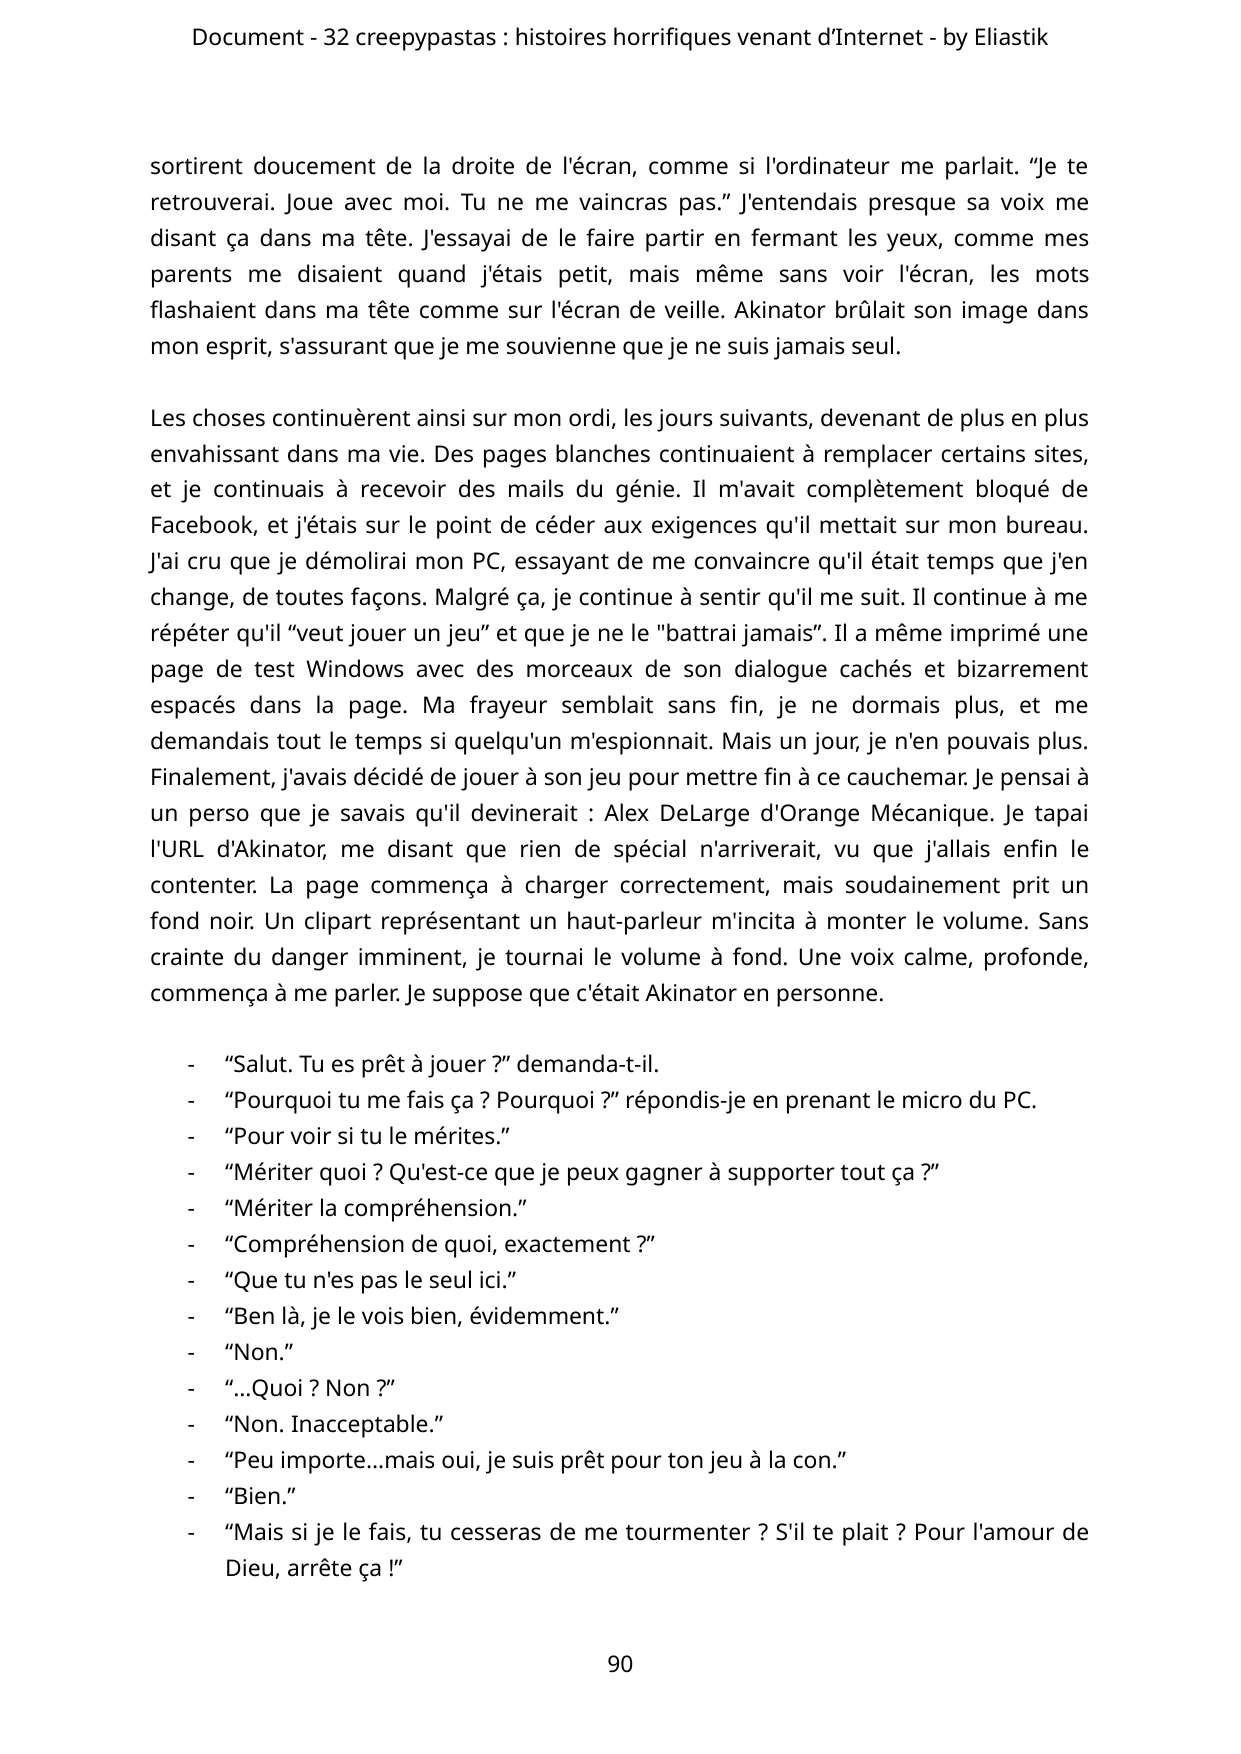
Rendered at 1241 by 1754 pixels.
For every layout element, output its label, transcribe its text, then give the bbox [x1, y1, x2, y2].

list “…Quoi ? Non ?” [187, 1372, 1090, 1403]
list “Peu importe…mais oui, je suis prêt pour ton jeu à la con.” [187, 1444, 1090, 1475]
list “Non. Inacceptable.” [187, 1408, 1090, 1439]
list “Non.” [187, 1336, 1090, 1367]
list “Que tu n'es pas le seul ici.” [187, 1264, 1090, 1295]
text sortirent doucement de la droite de l'écran, comme si l'ordinateur me parlait. “Je te retrouverai. Joue avec moi. Tu ne me vaincras pas.” J'entendais presque sa voix me disant ça dans ma tête. J'essayai de le faire partir en fermant les yeux, comme mes parents me disaient quand j'étais petit, mais même sans voir l'écran, les mots flashaient dans ma tête comme sur l'écran de veille. Akinator brûlait son image dans mon esprit, s'assurant que je me souvienne que je ne suis jamais seul. [150, 150, 1090, 361]
list “Mais si je le fais, tu cesseras de me tourmenter ? S'il te plait ? Pour l'amour de Dieu, arrête ça !” [187, 1516, 1090, 1583]
list “Pour voir si tu le mérites.” [187, 1120, 1090, 1152]
list “Compréhension de quoi, exactement ?” [187, 1228, 1090, 1259]
list “Mériter quoi ? Qu'est-ce que je peux gagner à supporter tout ça ?” [187, 1156, 1090, 1187]
list “Bien.” [187, 1480, 1090, 1511]
list “Ben là, je le vois bien, évidemment.” [187, 1300, 1090, 1331]
list “Salut. Tu es prêt à jouer ?” demanda-t-il. [187, 1048, 1090, 1080]
list “Mériter la compréhension.” [187, 1192, 1090, 1223]
list “Pourquoi tu me fais ça ? Pourquoi ?” répondis-je en prenant le micro du PC. [187, 1084, 1090, 1116]
text Les choses continuèrent ainsi sur mon ordi, les jours suivants, devenant de plus en plus envahissant dans ma vie. Des pages blanches continuaient à remplacer certains sites, et je continuais à recevoir des mails du génie. Il m'avait complètement bloqué de Facebook, et j'étais sur le point de céder aux exigences qu'il mettait sur mon bureau. J'ai cru que je démolirai mon PC, essayant de me convaincre qu'il était temps que j'en change, de toutes façons. Malgré ça, je continue à sentir qu'il me suit. Il continue à me répéter qu'il “veut jouer un jeu” et que je ne le "battrai jamais”. Il a même imprimé une page de test Windows avec des morceaux de son dialogue cachés et bizarrement espacés dans la page. Ma frayeur semblait sans fin, je ne dormais plus, et me demandais tout le temps si quelqu'un m'espionnait. Mais un jour, je n'en pouvais plus. Finalement, j'avais décidé de jouer à son jeu pour mettre fin à ce cauchemar. Je pensai à un perso que je savais qu'il devinerait : Alex DeLarge d'Orange Mécanique. Je tapai l'URL d'Akinator, me disant que rien de spécial n'arriverait, vu que j'allais enfin le contenter. La page commença à charger correctement, mais soudainement prit un fond noir. Un clipart représentant un haut-parleur m'incita à monter le volume. Sans crainte du danger imminent, je tournai le volume à fond. Une voix calme, profonde, commença à me parler. Je suppose que c'était Akinator en personne. [150, 402, 1090, 1008]
